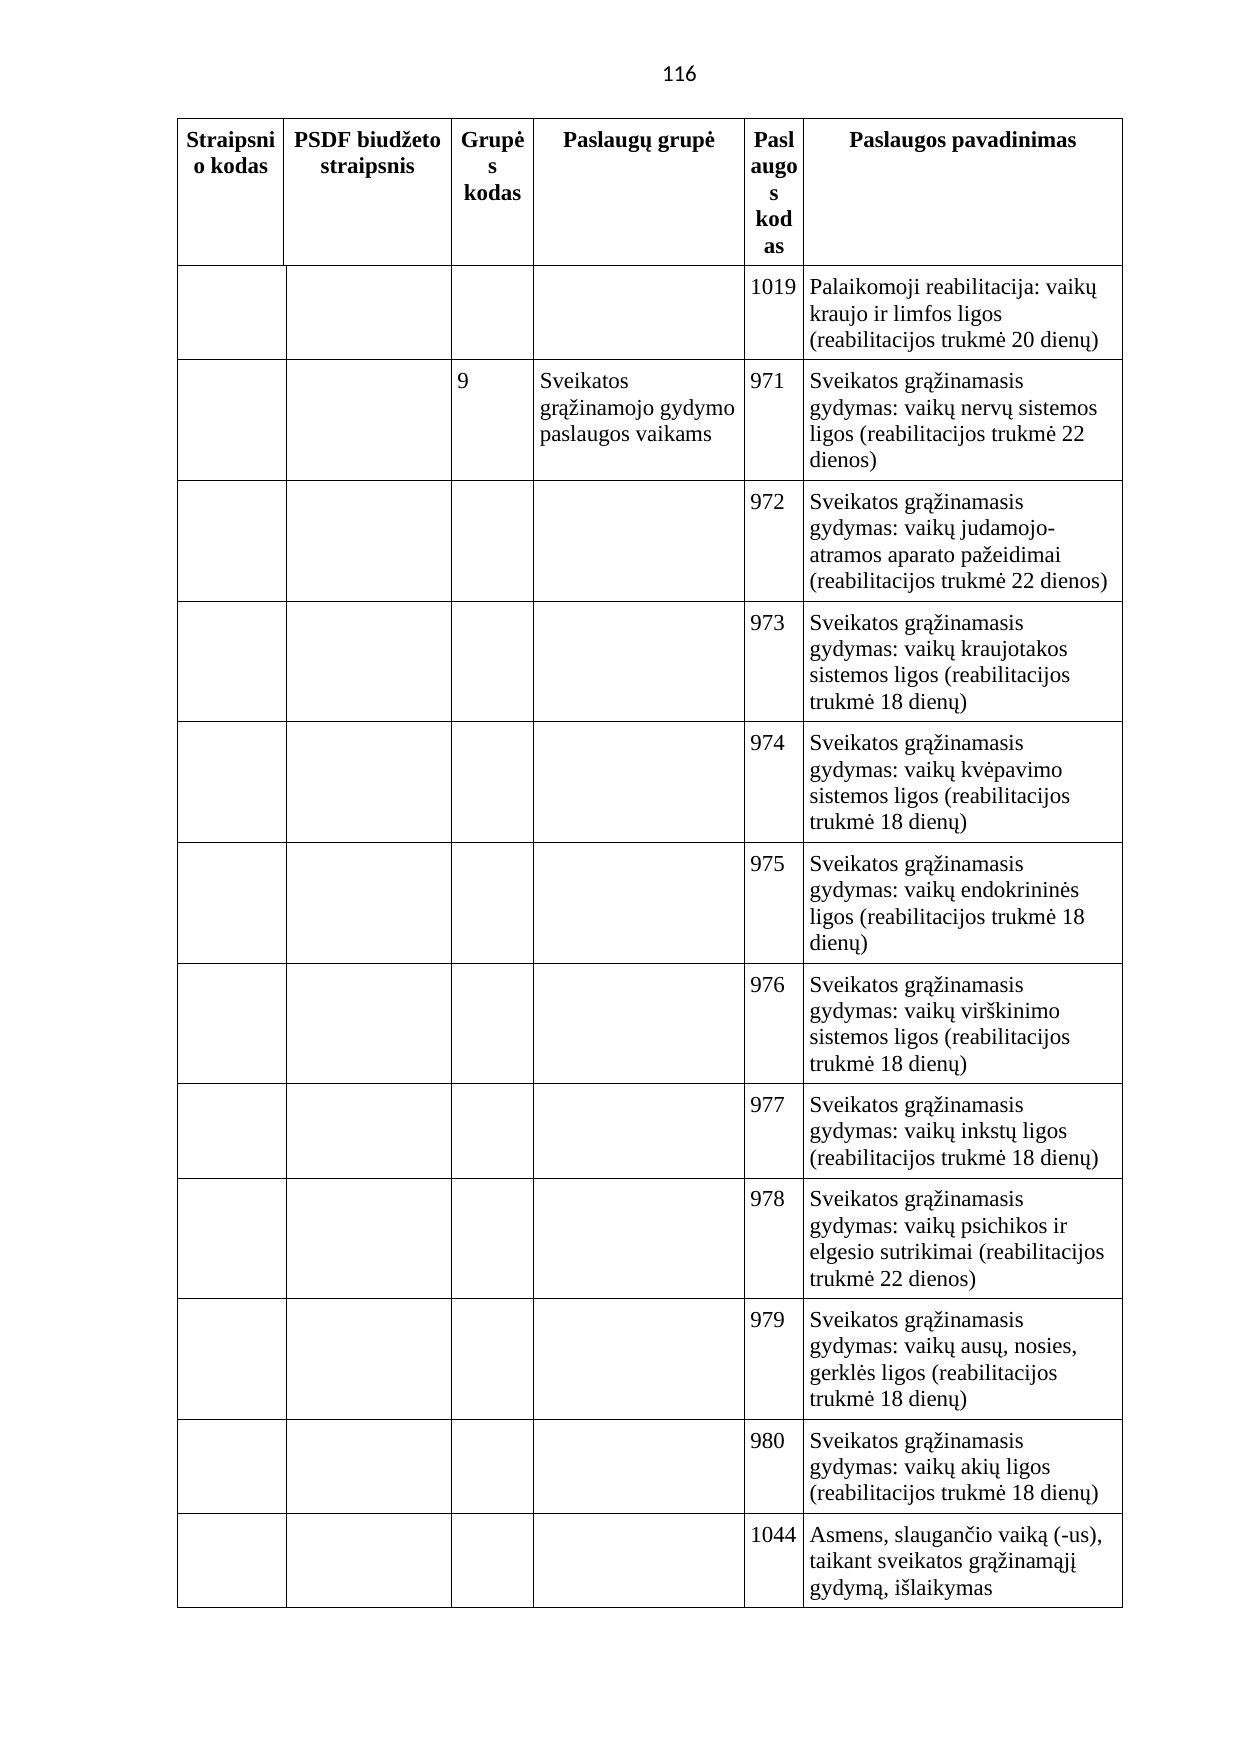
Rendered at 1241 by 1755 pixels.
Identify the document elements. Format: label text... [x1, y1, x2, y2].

table_cell 973 [745, 602, 803, 721]
table_header Straipsnio kodas [178, 119, 283, 265]
table_cell [287, 1084, 451, 1177]
table_cell 980 [745, 1420, 803, 1513]
table_header PSDF biudžeto straipsnis [284, 119, 451, 265]
table_cell Sveikatos grąžinamojo gydymo paslaugos vaikams [534, 360, 744, 480]
table_cell [178, 266, 286, 359]
table_cell Sveikatos grąžinamasis gydymas: vaikų kvėpavimo sistemos ligos (reabilitacijos trukmė 18 dienų) [804, 722, 1122, 842]
table_cell Sveikatos grąžinamasis gydymas: vaikų judamojo-atramos aparato pažeidimai (reabilitacijos trukmė 22 dienos) [804, 481, 1122, 601]
table_cell [287, 266, 451, 359]
table_cell [287, 843, 451, 962]
table_cell [452, 481, 533, 601]
table_cell [534, 481, 744, 601]
table_cell [178, 1299, 286, 1419]
table_cell 974 [745, 722, 803, 842]
table_header Paslaugos kodas [745, 119, 803, 265]
table_cell [452, 1179, 533, 1298]
table_cell [178, 1179, 286, 1298]
table_cell 971 [745, 360, 803, 480]
table_cell [534, 1514, 744, 1607]
table_cell 1044 [745, 1514, 803, 1607]
table_cell [534, 1179, 744, 1298]
table_cell Sveikatos grąžinamasis gydymas: vaikų inkstų ligos (reabilitacijos trukmė 18 dienų) [804, 1084, 1122, 1177]
table_cell Sveikatos grąžinamasis gydymas: vaikų psichikos ir elgesio sutrikimai (reabilitacijos trukmė 22 dienos) [804, 1179, 1122, 1298]
table_cell [534, 964, 744, 1083]
table_cell [178, 843, 286, 962]
table_cell [287, 602, 451, 721]
table_cell [452, 1420, 533, 1513]
table_cell [534, 1299, 744, 1419]
table_cell Sveikatos grąžinamasis gydymas: vaikų ausų, nosies, gerklės ligos (reabilitacijos trukmė 18 dienų) [804, 1299, 1122, 1419]
table_cell [178, 964, 286, 1083]
table_cell [287, 481, 451, 601]
table_cell 9 [452, 360, 533, 480]
table_cell 978 [745, 1179, 803, 1298]
table_cell 977 [745, 1084, 803, 1177]
table_cell [178, 722, 286, 842]
table_cell [287, 1179, 451, 1298]
table_cell Palaikomoji reabilitacija: vaikų kraujo ir limfos ligos (reabilitacijos trukmė 20 dienų) [804, 266, 1122, 359]
table_cell [287, 722, 451, 842]
table_cell [287, 360, 451, 480]
table_cell [452, 722, 533, 842]
table_header Grupės kodas [452, 119, 533, 265]
table_cell [178, 602, 286, 721]
table_cell [178, 1420, 286, 1513]
table_cell 1019 [745, 266, 803, 359]
table_cell Asmens, slaugančio vaiką (-us), taikant sveikatos grąžinamąjį gydymą, išlaikymas [804, 1514, 1122, 1607]
table_cell [287, 1299, 451, 1419]
table_cell [452, 1084, 533, 1177]
table_cell 975 [745, 843, 803, 962]
table_header Paslaugos pavadinimas [804, 119, 1122, 265]
table_cell [452, 1514, 533, 1607]
table_cell [178, 1084, 286, 1177]
table_cell [452, 1299, 533, 1419]
table_cell [534, 722, 744, 842]
table_cell 979 [745, 1299, 803, 1419]
table_cell [178, 360, 286, 480]
table_cell [178, 481, 286, 601]
table_cell [534, 1084, 744, 1177]
table_cell [534, 1420, 744, 1513]
table_cell [534, 602, 744, 721]
table_cell Sveikatos grąžinamasis gydymas: vaikų kraujotakos sistemos ligos (reabilitacijos trukmė 18 dienų) [804, 602, 1122, 721]
table_cell [287, 1420, 451, 1513]
table_cell 972 [745, 481, 803, 601]
table_cell [287, 964, 451, 1083]
table_cell Sveikatos grąžinamasis gydymas: vaikų nervų sistemos ligos (reabilitacijos trukmė 22 dienos) [804, 360, 1122, 480]
table_cell Sveikatos grąžinamasis gydymas: vaikų akių ligos (reabilitacijos trukmė 18 dienų) [804, 1420, 1122, 1513]
table_cell [534, 843, 744, 962]
table_cell [452, 602, 533, 721]
table_cell Sveikatos grąžinamasis gydymas: vaikų virškinimo sistemos ligos (reabilitacijos trukmė 18 dienų) [804, 964, 1122, 1083]
table_cell [452, 964, 533, 1083]
table_cell [287, 1514, 451, 1607]
table_cell [534, 266, 744, 359]
table_cell Sveikatos grąžinamasis gydymas: vaikų endokrininės ligos (reabilitacijos trukmė 18 dienų) [804, 843, 1122, 962]
table_header Paslaugų grupė [534, 119, 744, 265]
table_cell [452, 843, 533, 962]
table_cell [452, 266, 533, 359]
table_cell [178, 1514, 286, 1607]
table_cell 976 [745, 964, 803, 1083]
